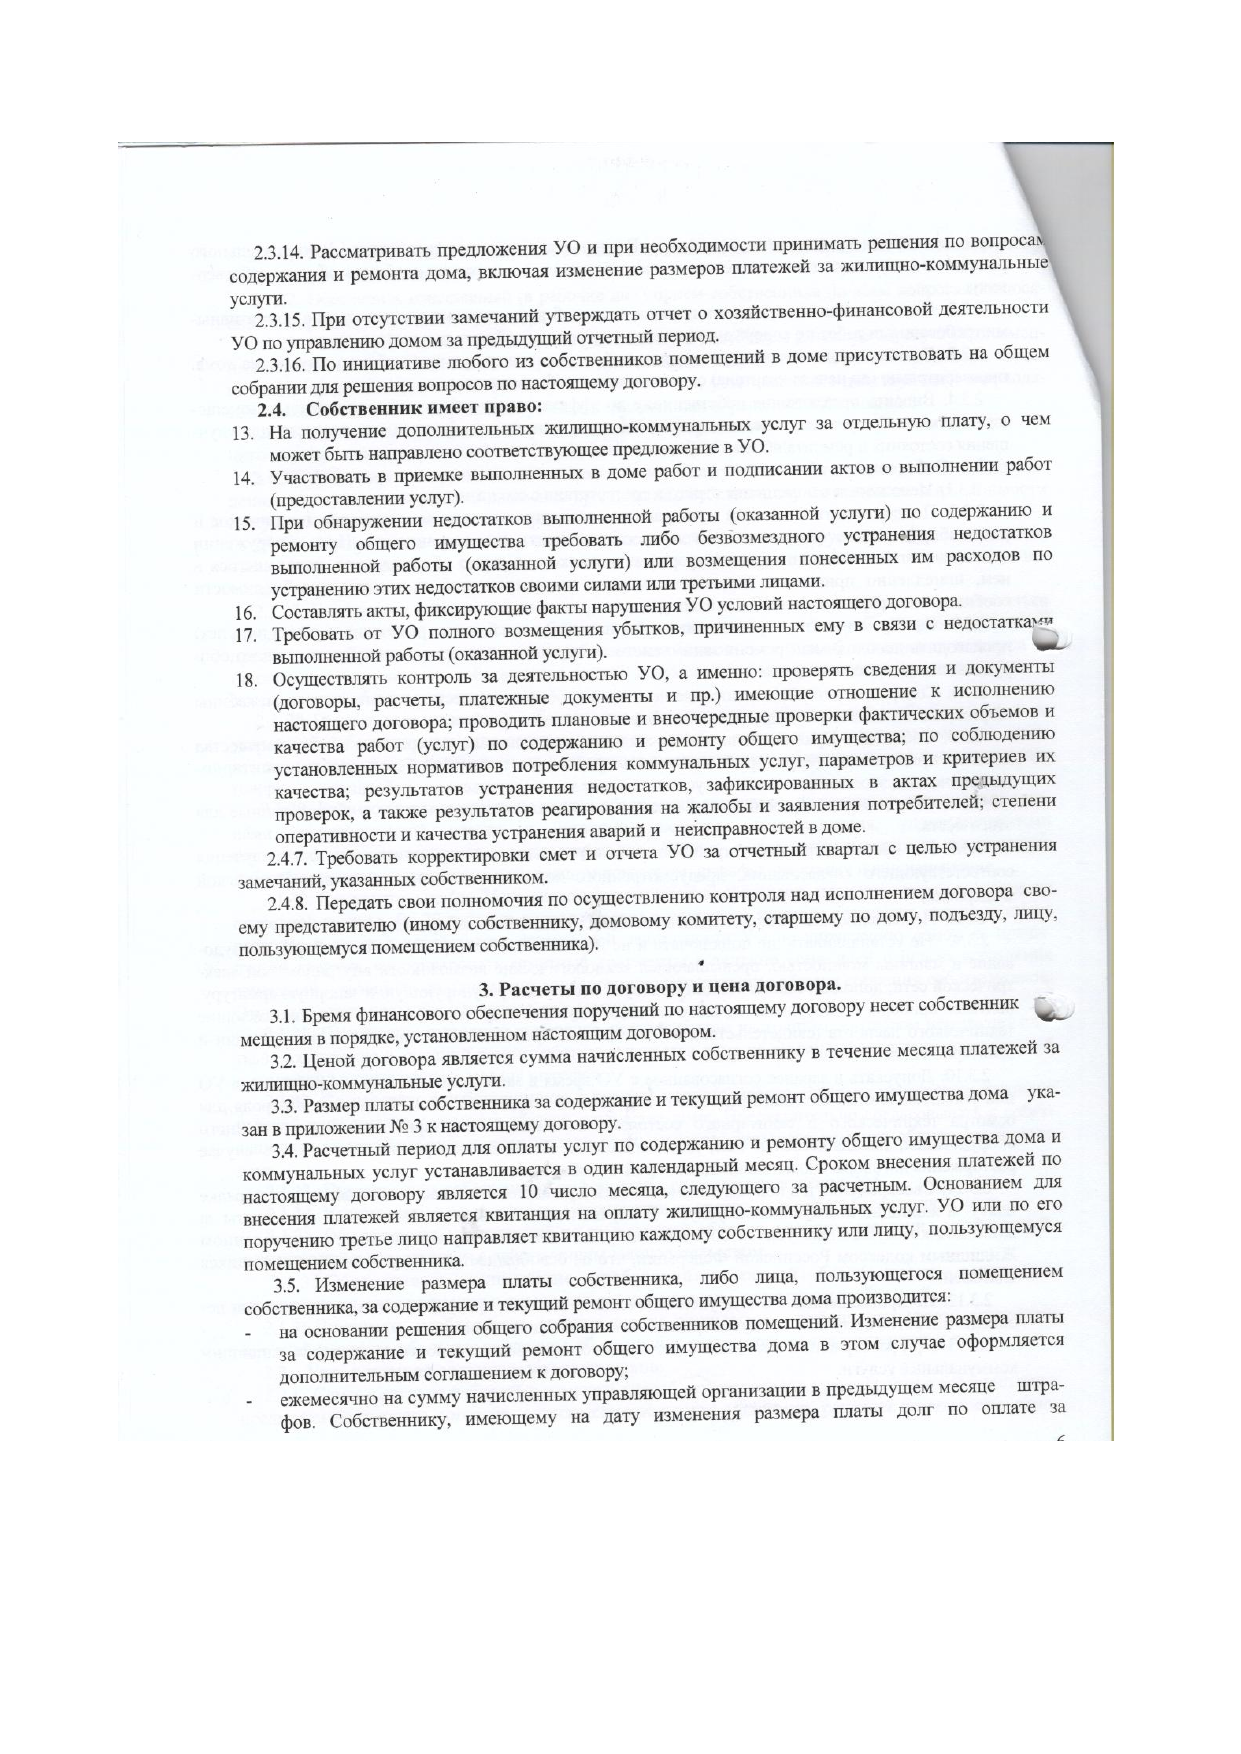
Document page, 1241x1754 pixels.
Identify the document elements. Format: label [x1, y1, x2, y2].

picture [118, 142, 1123, 1441]
